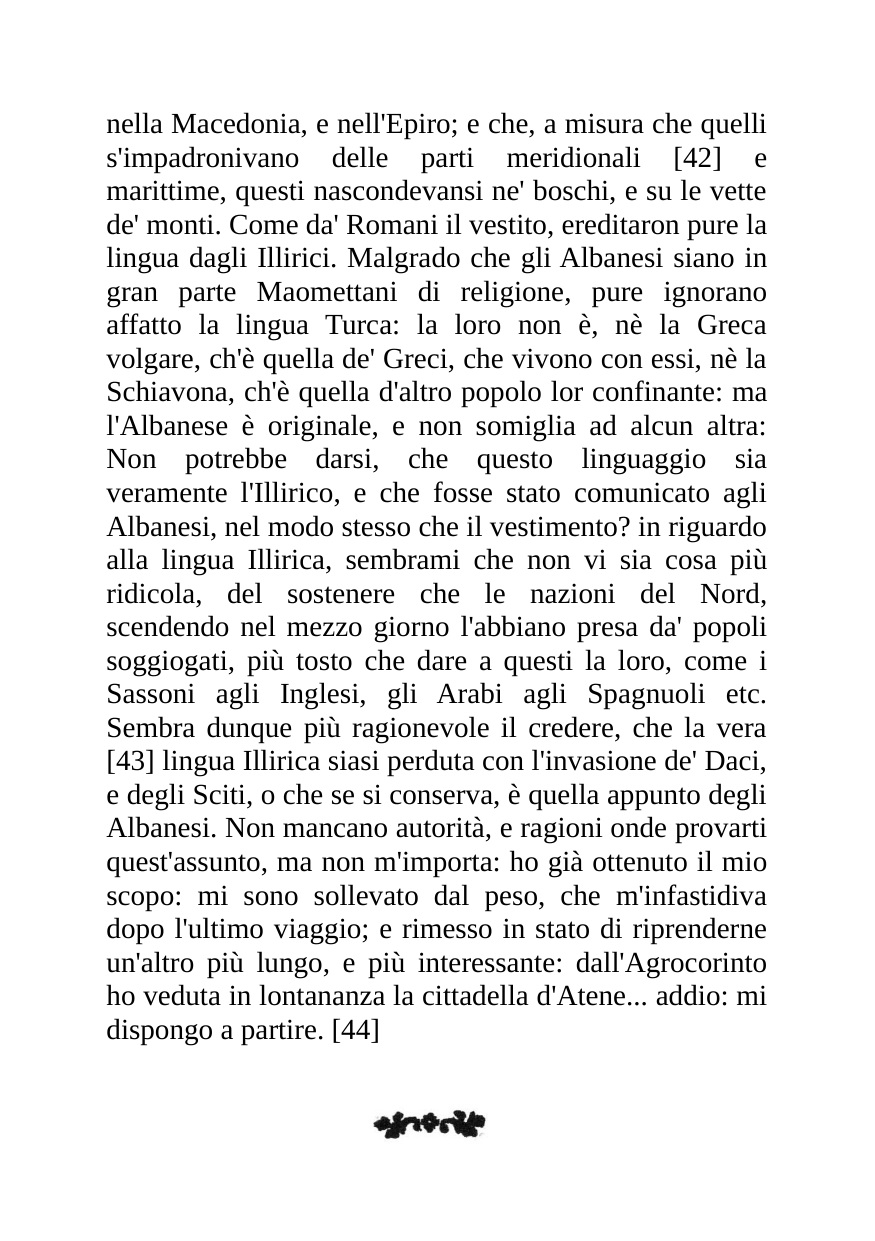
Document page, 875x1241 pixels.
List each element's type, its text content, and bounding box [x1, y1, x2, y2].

picture [369, 1104, 489, 1145]
text nella Macedonia, e nell'Epiro; e che, a misura che quelli s'impadronivano delle parti meridionali [42] e marittime, questi nascondevansi ne' boschi, e su le vette de' monti. Come da' Romani il vestito, ereditaron pure la lingua dagli Illirici. Malgrado che gli Albanesi siano in gran parte Maomettani di religione, pure ignorano affatto la lingua Turca: la loro non è, nè la Greca volgare, ch'è quella de' Greci, che vivono con essi, nè la Schiavona, ch'è quella d'altro popolo lor confinante: ma l'Albanese è originale, e non somiglia ad alcun altra: Non potrebbe darsi, che questo linguaggio sia veramente l'Illirico, e che fosse stato comunicato agli Albanesi, nel modo stesso che il vestimento? in riguardo alla lingua Illirica, sembrami che non vi sia cosa più ridicola, del sostenere che le nazioni del Nord, scendendo nel mezzo giorno l'abbiano presa da' popoli soggiogati, più tosto che dare a questi la loro, come i Sassoni agli Inglesi, gli Arabi agli Spagnuoli etc. Sembra dunque più ragionevole il credere, che la vera [43] lingua Illirica siasi perduta con l'invasione de' Daci, e degli Sciti, o che se si conserva, è quella appunto degli Albanesi. Non mancano autorità, e ragioni onde provarti quest'assunto, ma non m'importa: ho già ottenuto il mio scopo: mi sono sollevato dal peso, che m'infastidiva dopo l'ultimo viaggio; e rimesso in stato di riprenderne un'altro più lungo, e più interessante: dall'Agrocorinto ho veduta in lontananza la cittadella d'Atene... addio: mi dispongo a partire. [44] [106, 106, 768, 1045]
